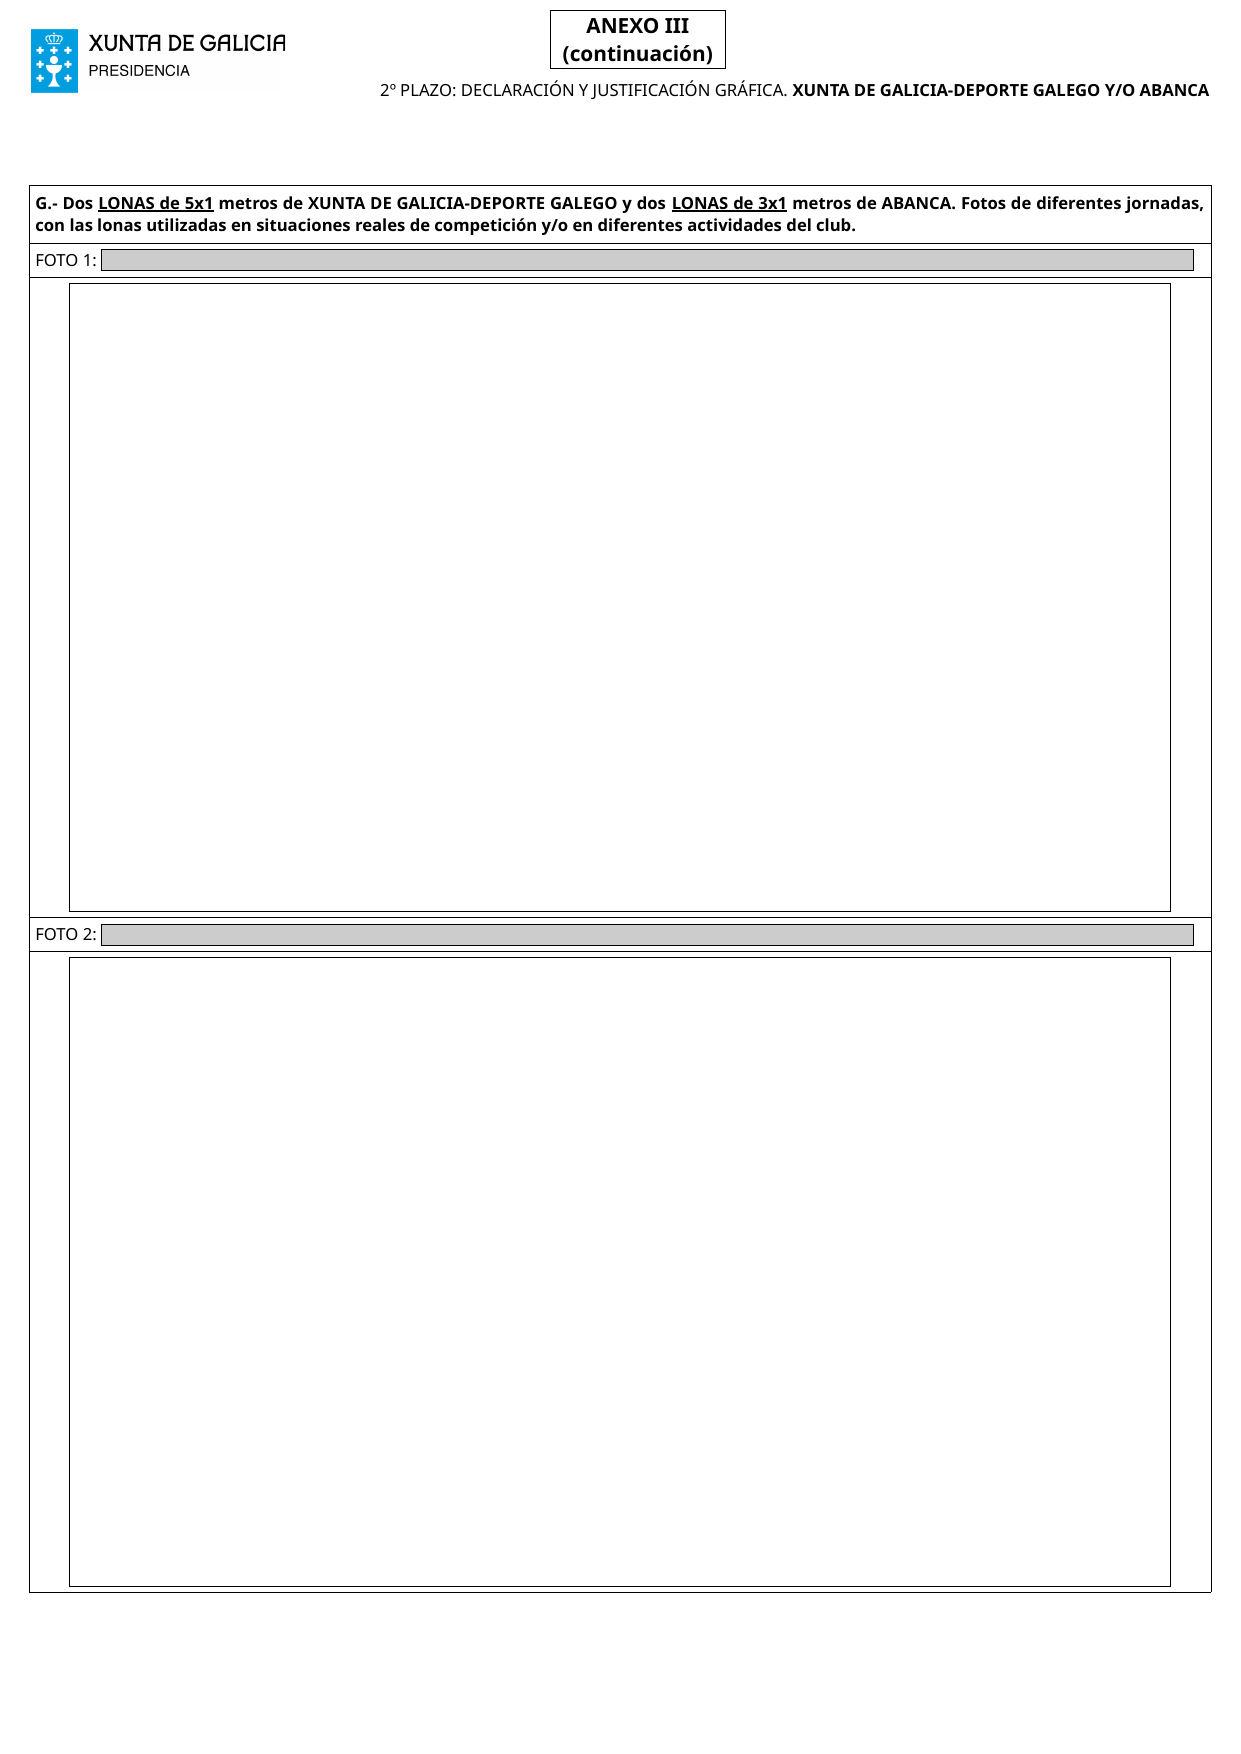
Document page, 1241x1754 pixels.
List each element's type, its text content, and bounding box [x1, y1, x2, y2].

table_cell FOTO 1: [30, 244, 1211, 277]
picture [47, 66, 61, 86]
table_header G.- Dos LONAS de 5x1 metros de XUNTA DE GALICIA-DEPORTE GALEGO y dos LONAS de 3x1 metros de ABANCA. Fotos de diferentes jornadas, con las lonas utilizadas en situaciones reales de competición y/o en diferentes actividades del club. [30, 186, 1211, 242]
table_cell [30, 278, 1211, 917]
table_cell FOTO 2: [30, 918, 1211, 951]
table_cell [30, 952, 1211, 1592]
picture [79, 29, 286, 93]
